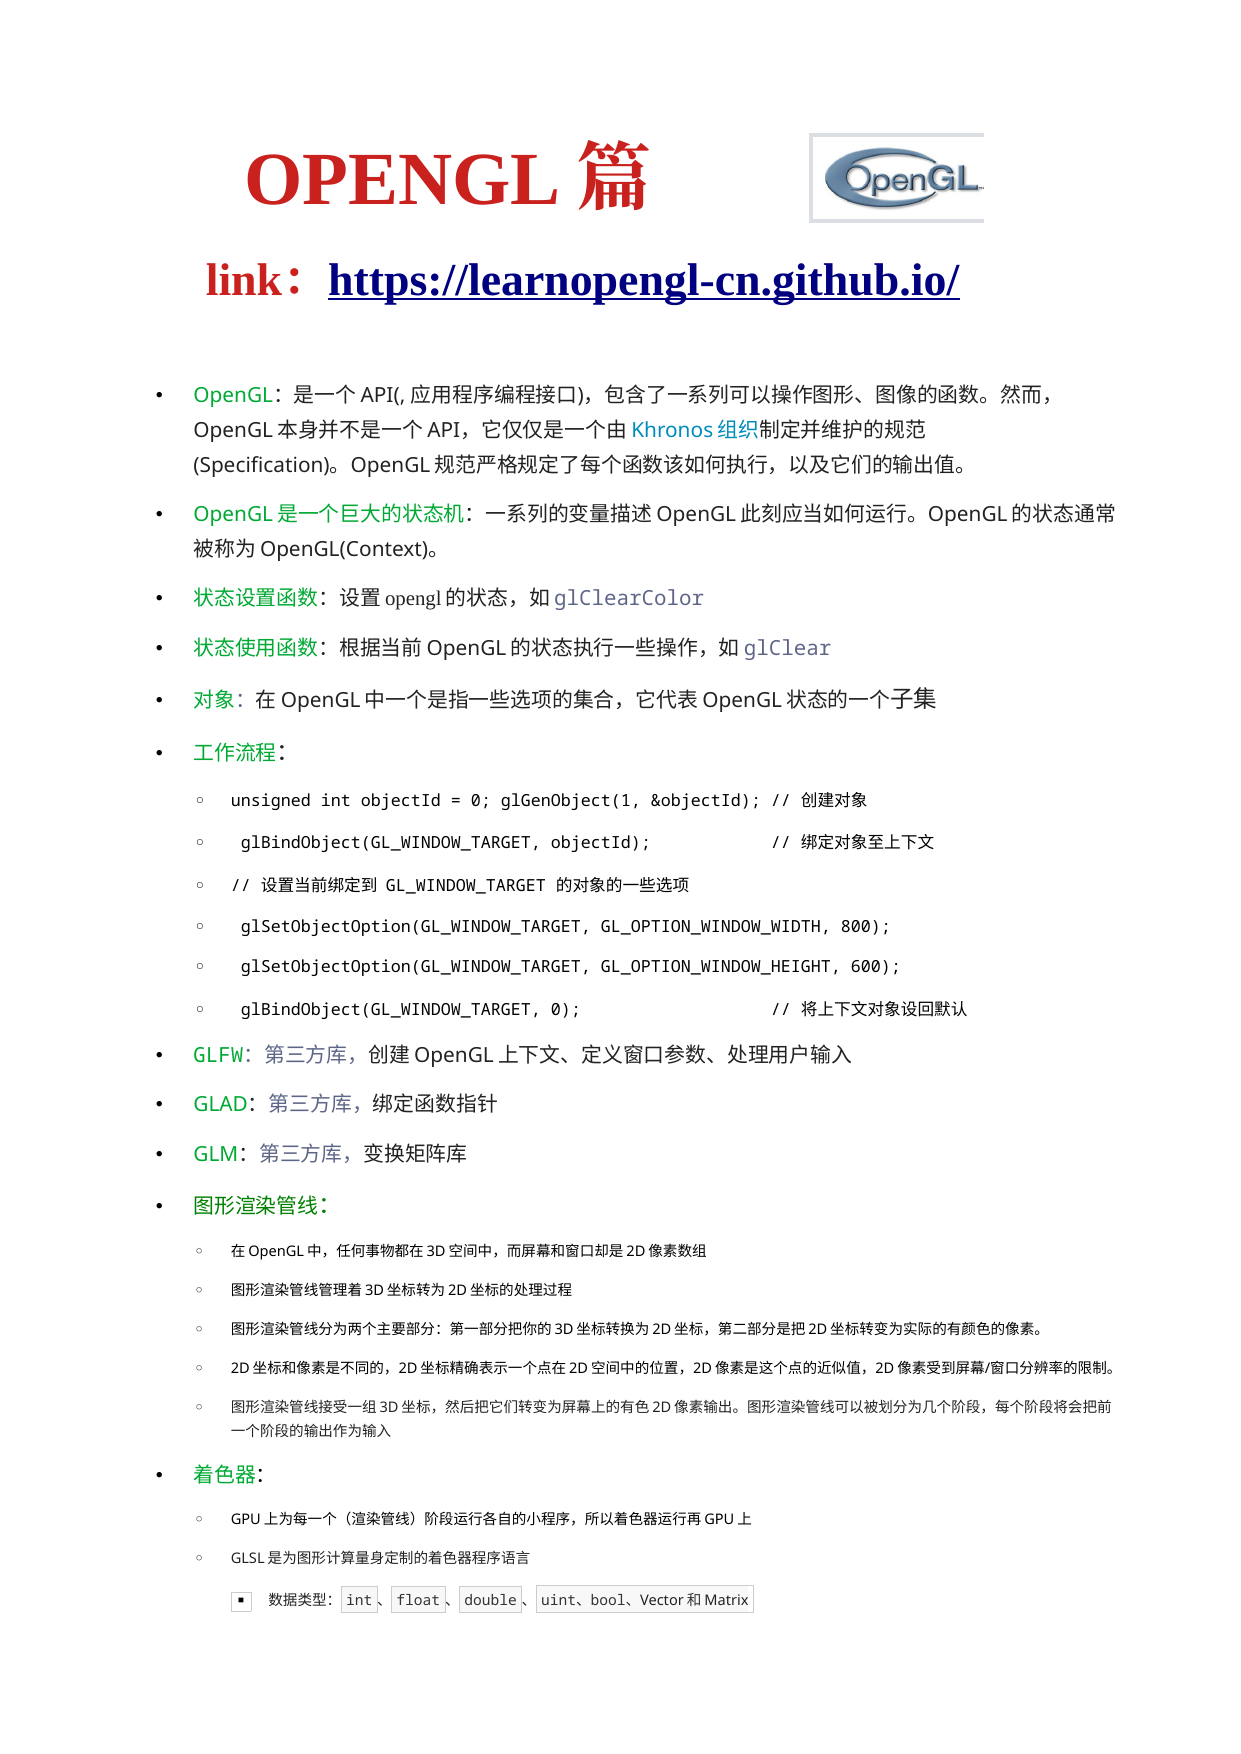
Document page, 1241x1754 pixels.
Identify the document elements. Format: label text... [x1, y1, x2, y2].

list 图形渲染管线分为两个主要部分：第一部分把你的3D坐标转换为2D坐标，第二部分是把2D坐标转变为实际的有颜色的像素。 [193, 1317, 1122, 1338]
list 图形渲染管线接受一组3D坐标，然后把它们转变为屏幕上的有色2D像素输出。图形渲染管线可以被划分为几个阶段，每个阶段将会把前一个阶段的输出作为输入 [193, 1395, 1122, 1441]
list 2D坐标和像素是不同的，2D坐标精确表示一个点在2D空间中的位置，2D像素是这个点的近似值，2D像素受到屏幕/窗口分辨率的限制。 [193, 1356, 1122, 1377]
list 数据类型：int、float、double、 [231, 1585, 536, 1612]
list glSetObjectOption(GL_WINDOW_TARGET, GL_OPTION_WINDOW_HEIGHT, 600); [193, 955, 1122, 978]
list // 设置当前绑定到 GL_WINDOW_TARGET 的对象的一些选项 [193, 872, 1122, 896]
list unsigned int objectId = 0; glGenObject(1, &objectId); // 创建对象 [193, 787, 1122, 811]
list GLAD：第三方库，绑定函数指针 [156, 1087, 1122, 1118]
list OpenGL：是一个API(, 应用程序编程接口)，包含了一系列可以操作图形、图像的函数。然而，OpenGL本身并不是一个API，它仅仅是一个由Khronos组织制定并维护的规范(Specification)。OpenGL规范严格规定了每个函数该如何执行，以及它们的输出值。 [156, 378, 1122, 478]
list 状态使用函数：根据当前OpenGL的状态执行一些操作，如glClear [156, 631, 1122, 661]
list 着色器： [156, 1458, 1122, 1488]
list [754, 1585, 1122, 1612]
list 图形渲染管线： [156, 1186, 1122, 1220]
list 状态设置函数：设置opengl的状态，如glClearColor [156, 581, 1122, 612]
text link：https://learnopengl-cn.github.io/ [118, 242, 1122, 308]
list 对象：在OpenGL中一个是指一些选项的集合，它代表OpenGL状态的一个子集 [156, 680, 1122, 714]
list OpenGL是一个巨大的状态机：一系列的变量描述OpenGL此刻应当如何运行。OpenGL的状态通常被称为OpenGL(Context)。 [156, 497, 1122, 562]
picture [816, 140, 985, 216]
list GLM：第三方库，变换矩阵库 [156, 1137, 1122, 1167]
list GLSL是为图形计算量身定制的着色器程序语言 [193, 1546, 1122, 1567]
list 图形渲染管线管理着3D坐标转为2D坐标的处理过程 [193, 1278, 1122, 1300]
list 在OpenGL中，任何事物都在3D空间中，而屏幕和窗口却是2D像素数组 [193, 1240, 1122, 1261]
list uint、bool、Vector和Matrix [537, 1586, 753, 1612]
list glBindObject(GL_WINDOW_TARGET, 0); // 将上下文对象设回默认 [193, 996, 1122, 1020]
list 工作流程： [156, 734, 1122, 768]
list GPU上为每一个（渲染管线）阶段运行各自的小程序，所以着色器运行再GPU上 [193, 1507, 1122, 1529]
list GLFW：第三方库，创建OpenGL上下文、定义窗口参数、处理用户输入 [156, 1038, 1122, 1068]
list glSetObjectOption(GL_WINDOW_TARGET, GL_OPTION_WINDOW_WIDTH, 800); [193, 914, 1122, 937]
list glBindObject(GL_WINDOW_TARGET, objectId); // 绑定对象至上下文 [193, 829, 1122, 854]
text OPENGL篇 [118, 118, 1122, 226]
